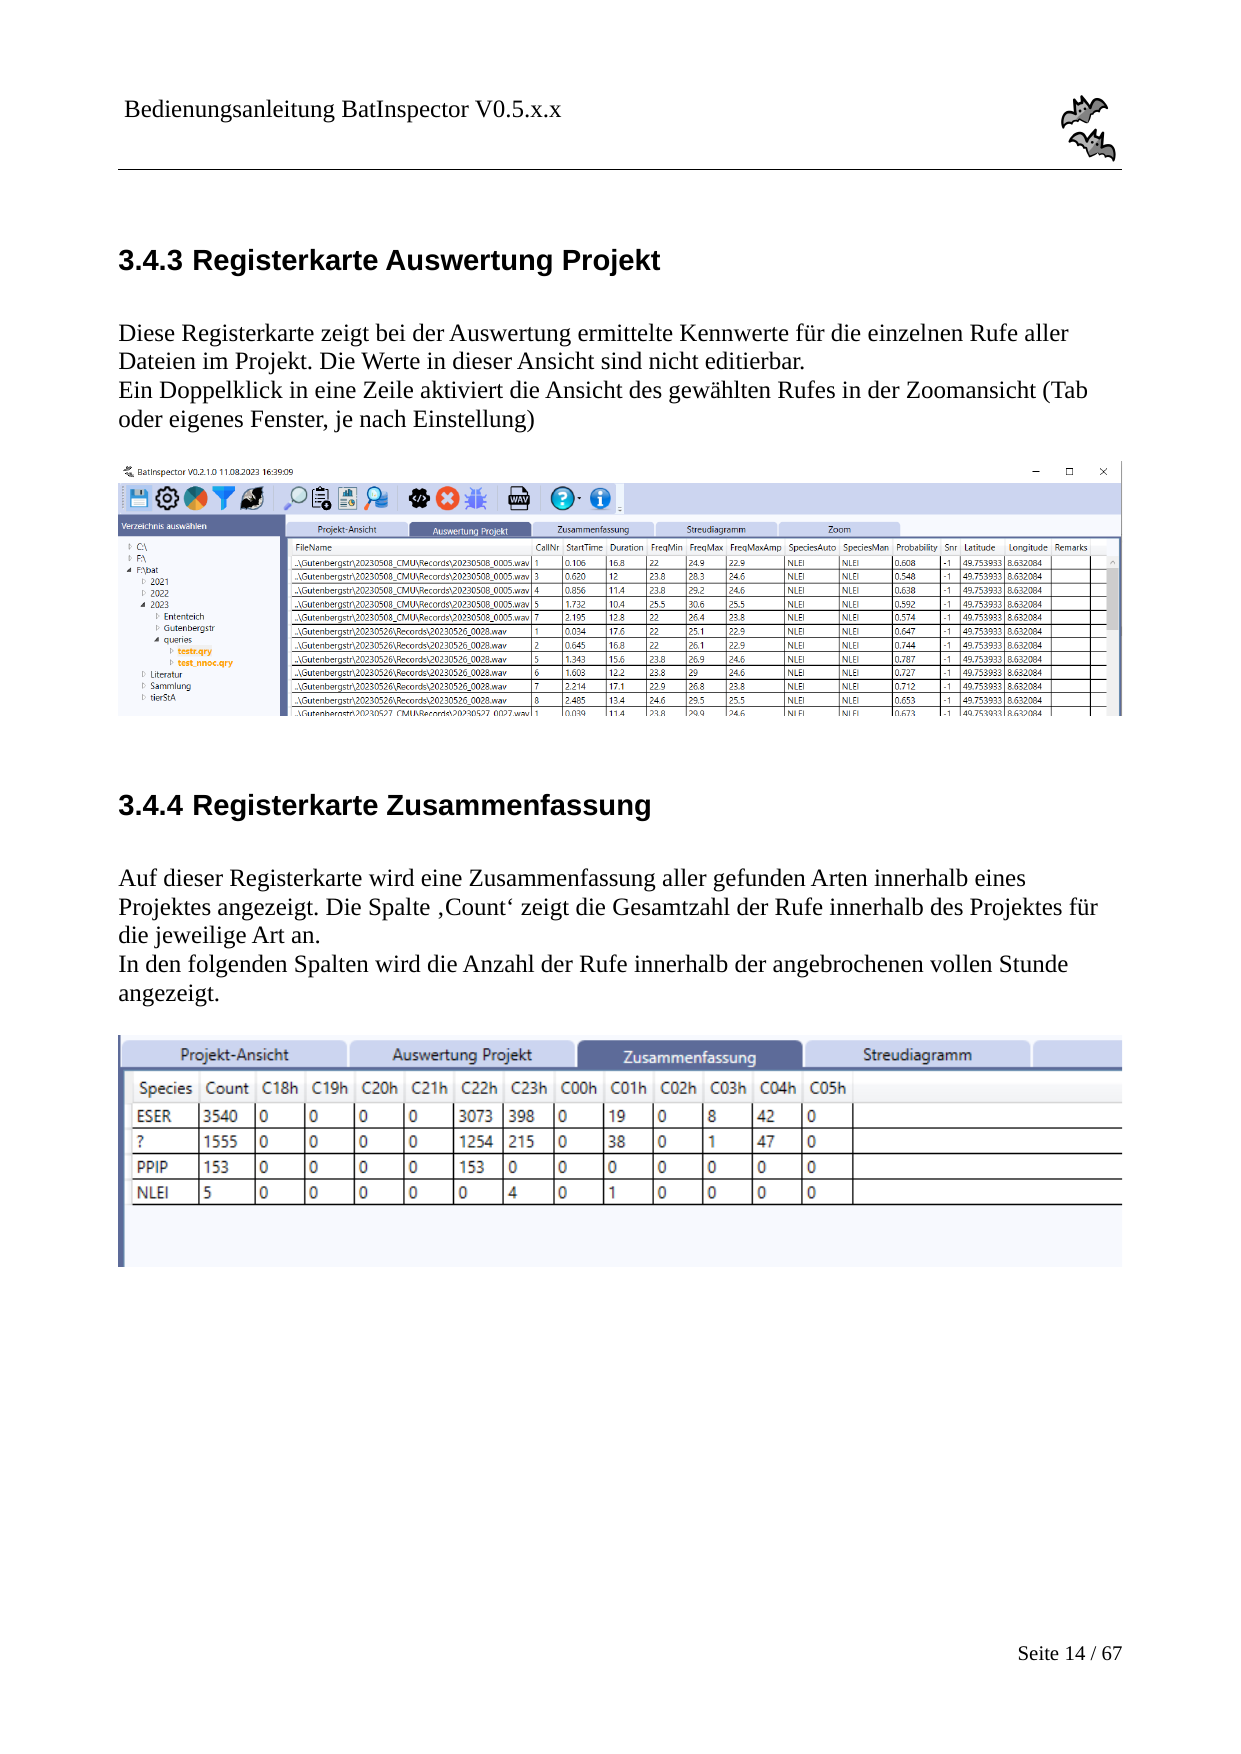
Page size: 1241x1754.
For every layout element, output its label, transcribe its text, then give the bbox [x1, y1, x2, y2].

subtitle Registerkarte Auswertung Projekt [118, 243, 1122, 276]
picture [1057, 95, 1120, 162]
text Diese Registerkarte zeigt bei der Auswertung ermittelte Kennwerte für die einzelnen Rufe aller Dateien im Projekt. Die Werte in dieser Ansicht sind nicht editierbar. [118, 318, 1122, 375]
picture [118, 1035, 1123, 1267]
picture [118, 461, 1123, 716]
text Auf dieser Registerkarte wird eine Zusammenfassung aller gefunden Arten innerhalb eines Projektes angezeigt. Die Spalte ‚Count‘ zeigt die Gesamtzahl der Rufe innerhalb des Projektes für die jeweilige Art an. [118, 863, 1122, 949]
text In den folgenden Spalten wird die Anzahl der Rufe innerhalb der angebrochenen vollen Stunde angezeigt. [118, 949, 1122, 1007]
subtitle Registerkarte Zusammenfassung [118, 788, 1122, 822]
text Ein Doppelklick in eine Zeile aktiviert die Ansicht des gewählten Rufes in der Zoomansicht (Tab oder eigenes Fenster, je nach Einstellung) [118, 375, 1122, 433]
